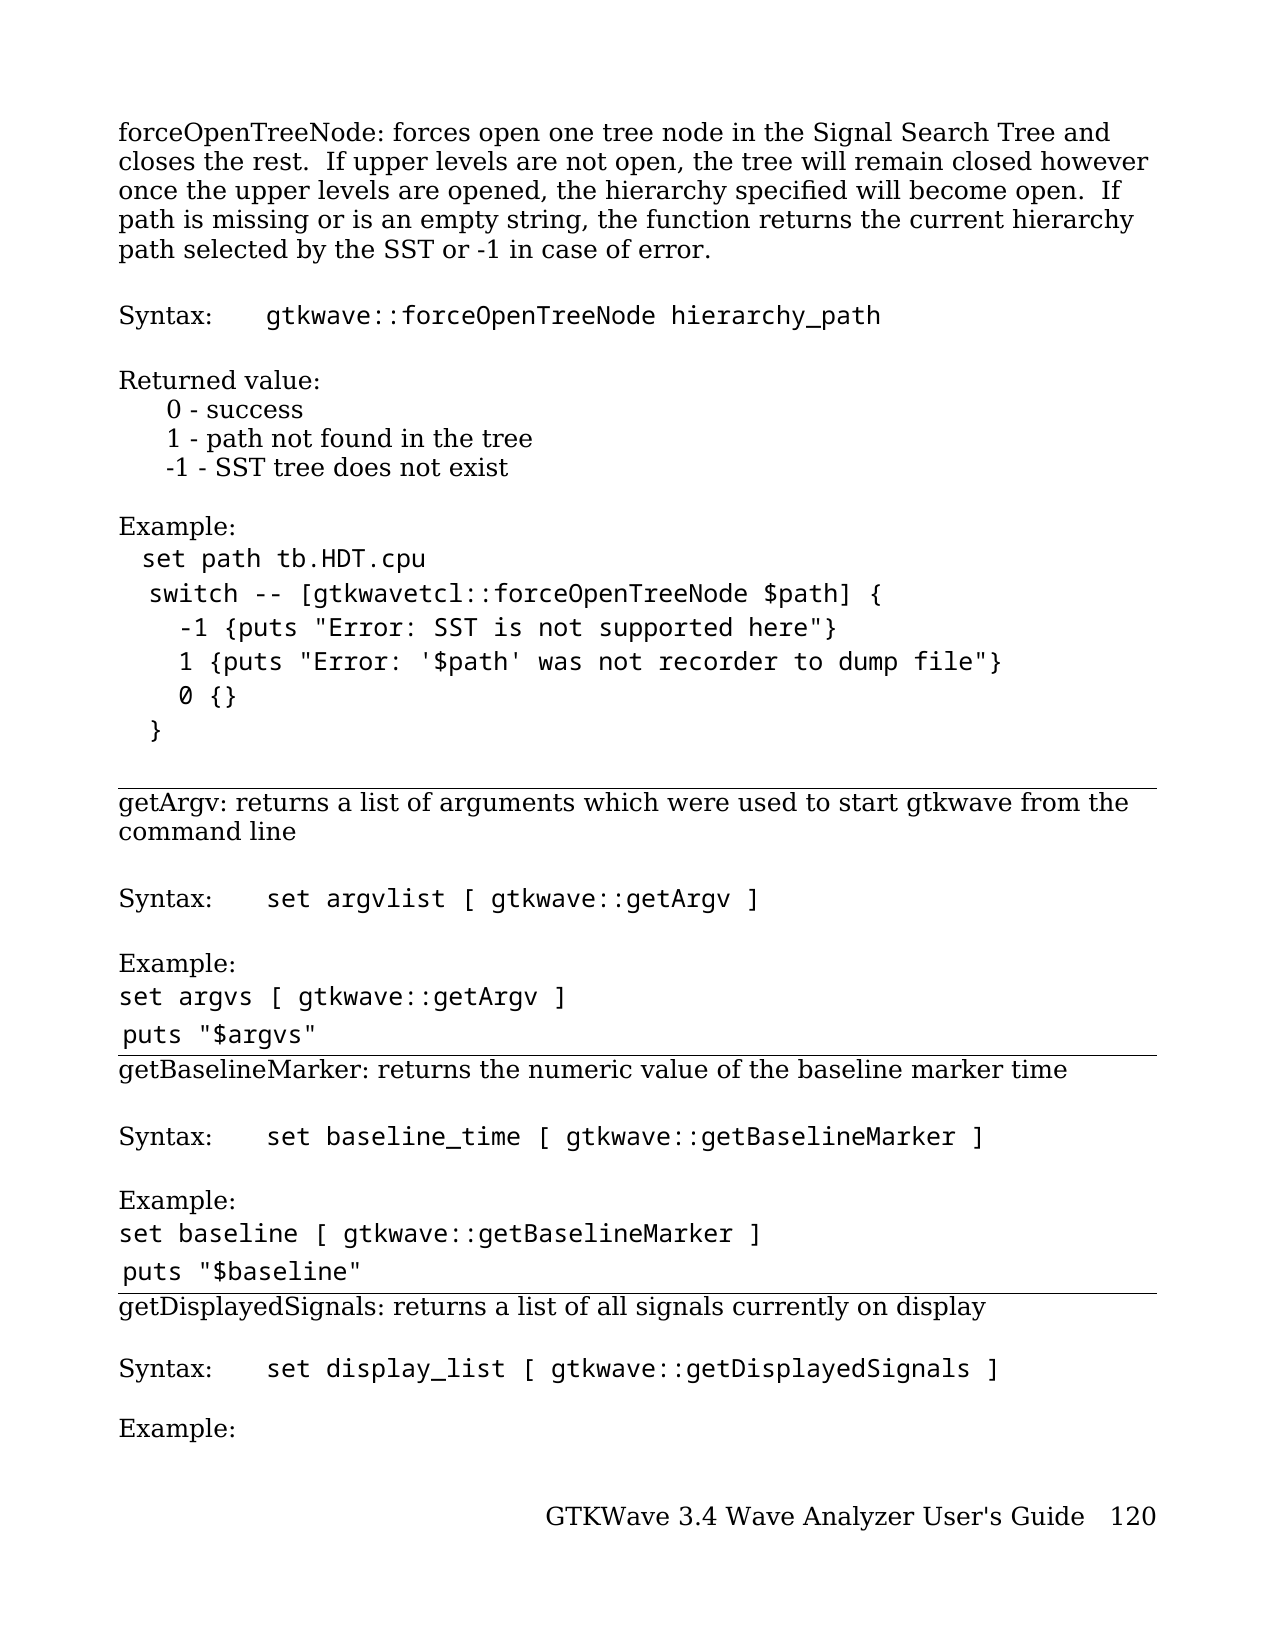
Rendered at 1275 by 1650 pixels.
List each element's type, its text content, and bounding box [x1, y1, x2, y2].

text Syntax: set display_list [ gtkwave::getDisplayedSignals ] [118, 1351, 1157, 1385]
text 1 - path not found in the tree [118, 424, 1157, 454]
text puts "$argvs" [118, 1012, 1157, 1055]
text switch -- [gtkwavetcl::forceOpenTreeNode $path] { [118, 575, 1157, 609]
text puts "$baseline" [118, 1250, 1157, 1293]
text Example: [118, 949, 1157, 978]
text Syntax: set argvlist [ gtkwave::getArgv ] [118, 881, 1157, 915]
text } [118, 711, 1157, 746]
text set argvs [ gtkwave::getArgv ] [118, 978, 1157, 1012]
text getBaselineMarker: returns the numeric value of the baseline marker time [118, 1056, 1157, 1084]
text Example: [118, 1186, 1157, 1216]
text getArgv: returns a list of arguments which were used to start gtkwave from the command line [118, 789, 1157, 847]
text 1 {puts "Error: '$path' was not recorder to dump file"} [118, 643, 1157, 677]
text Example: [118, 512, 1157, 541]
text getDisplayedSignals: returns a list of all signals currently on display [118, 1294, 1157, 1322]
text -1 - SST tree does not exist [118, 454, 1157, 483]
text -1 {puts "Error: SST is not supported here"} [118, 609, 1157, 643]
text set path tb.HDT.cpu [118, 541, 1157, 575]
text forceOpenTreeNode: forces open one tree node in the Signal Search Tree and closes the rest. If upper levels are not open, the tree will remain closed however once the upper levels are opened, the hierarchy specified will become open. If path is missing or is an empty string, the function returns the current hierarchy path selected by the SST or -1 in case of error. [118, 118, 1157, 264]
text Returned value: [118, 366, 1157, 395]
text Example: [118, 1414, 1157, 1443]
text set baseline [ gtkwave::getBaselineMarker ] [118, 1216, 1157, 1250]
text 0 - success [118, 395, 1157, 424]
text 0 {} [118, 677, 1157, 711]
text Syntax: gtkwave::forceOpenTreeNode hierarchy_path [118, 298, 1157, 332]
text Syntax: set baseline_time [ gtkwave::getBaselineMarker ] [118, 1118, 1157, 1152]
